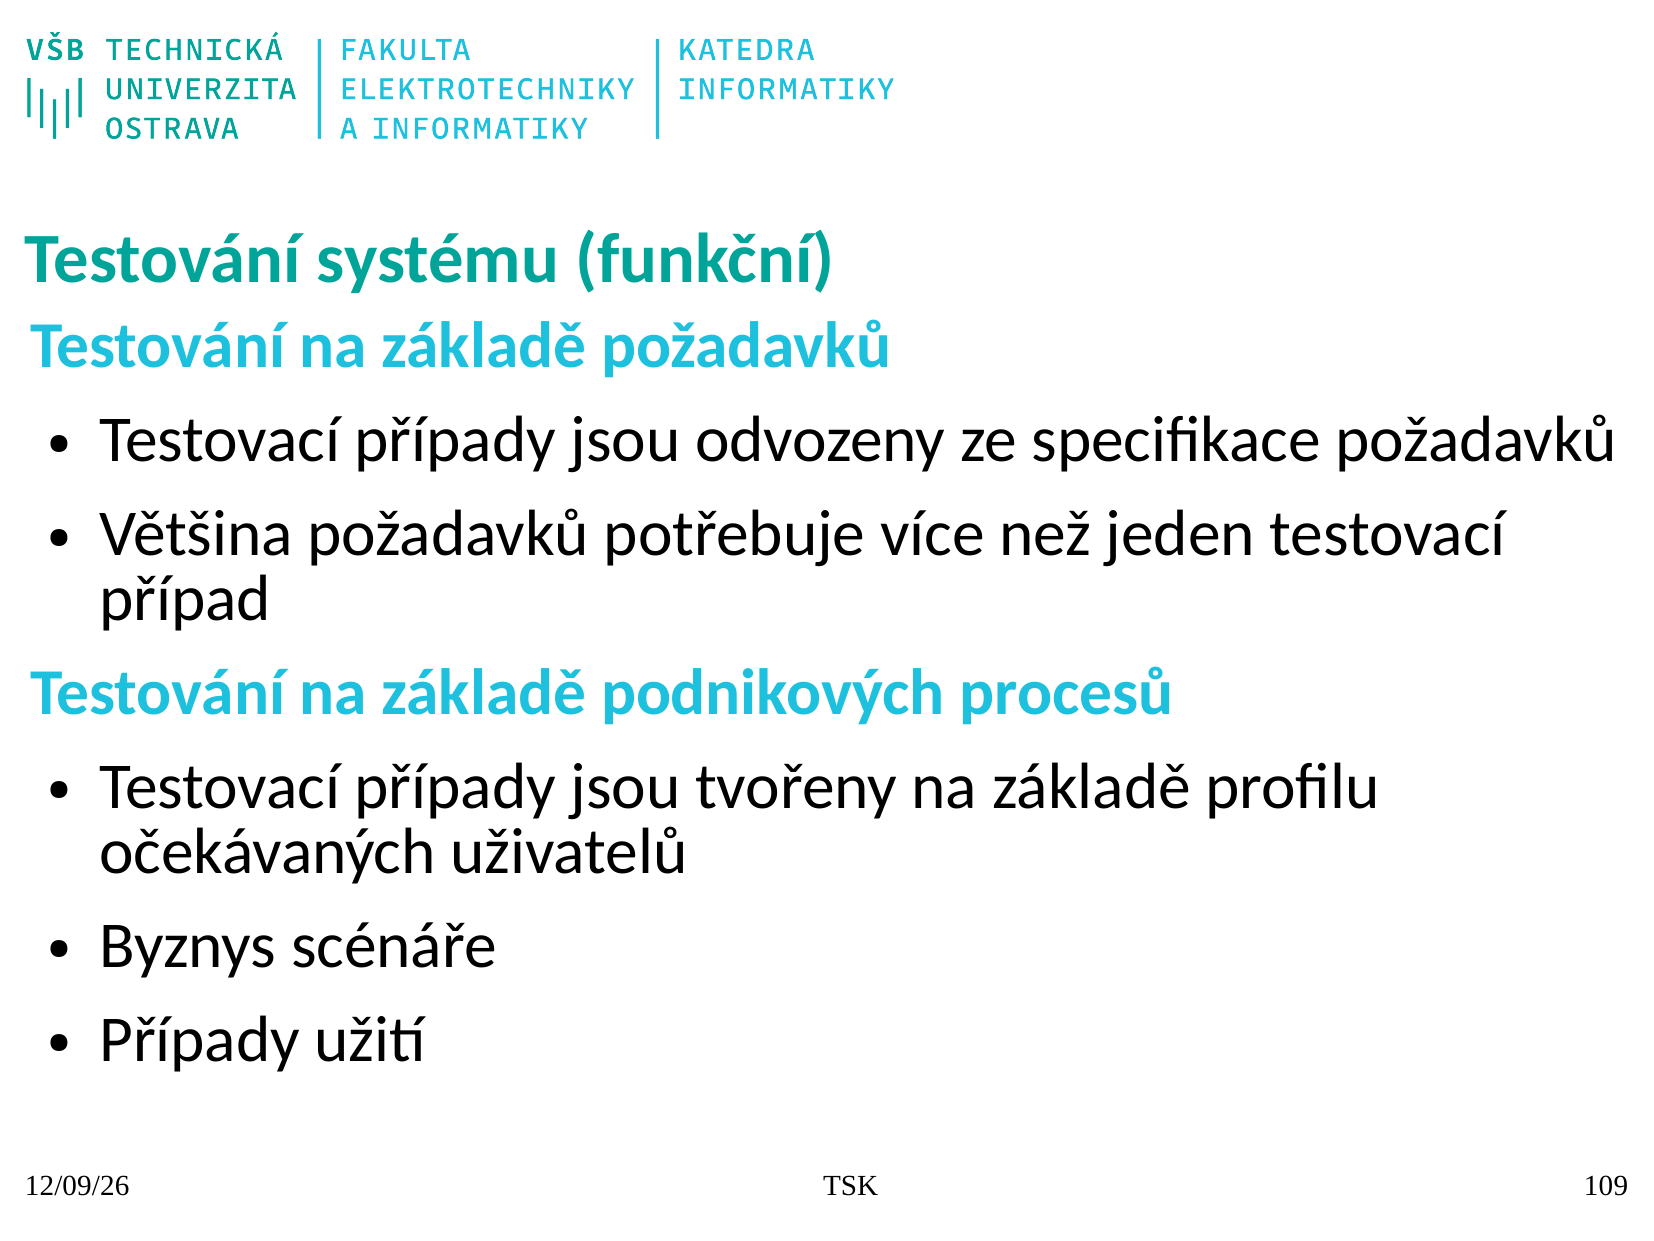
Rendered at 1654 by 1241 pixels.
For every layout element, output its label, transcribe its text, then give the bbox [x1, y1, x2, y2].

picture [26, 31, 894, 139]
title Testování systému (funkční) [24, 169, 1629, 300]
list Testování na základě požadavků Testovací případy jsou odvozeny ze specifikace požadavků Většina požadavků potřebuje více než jeden testovací případ Testování na základě podnikových procesů Testovací případy jsou tvořeny na základě profilu očekávaných uživatelů Byznys scénáře Případy užití [30, 318, 1629, 1146]
